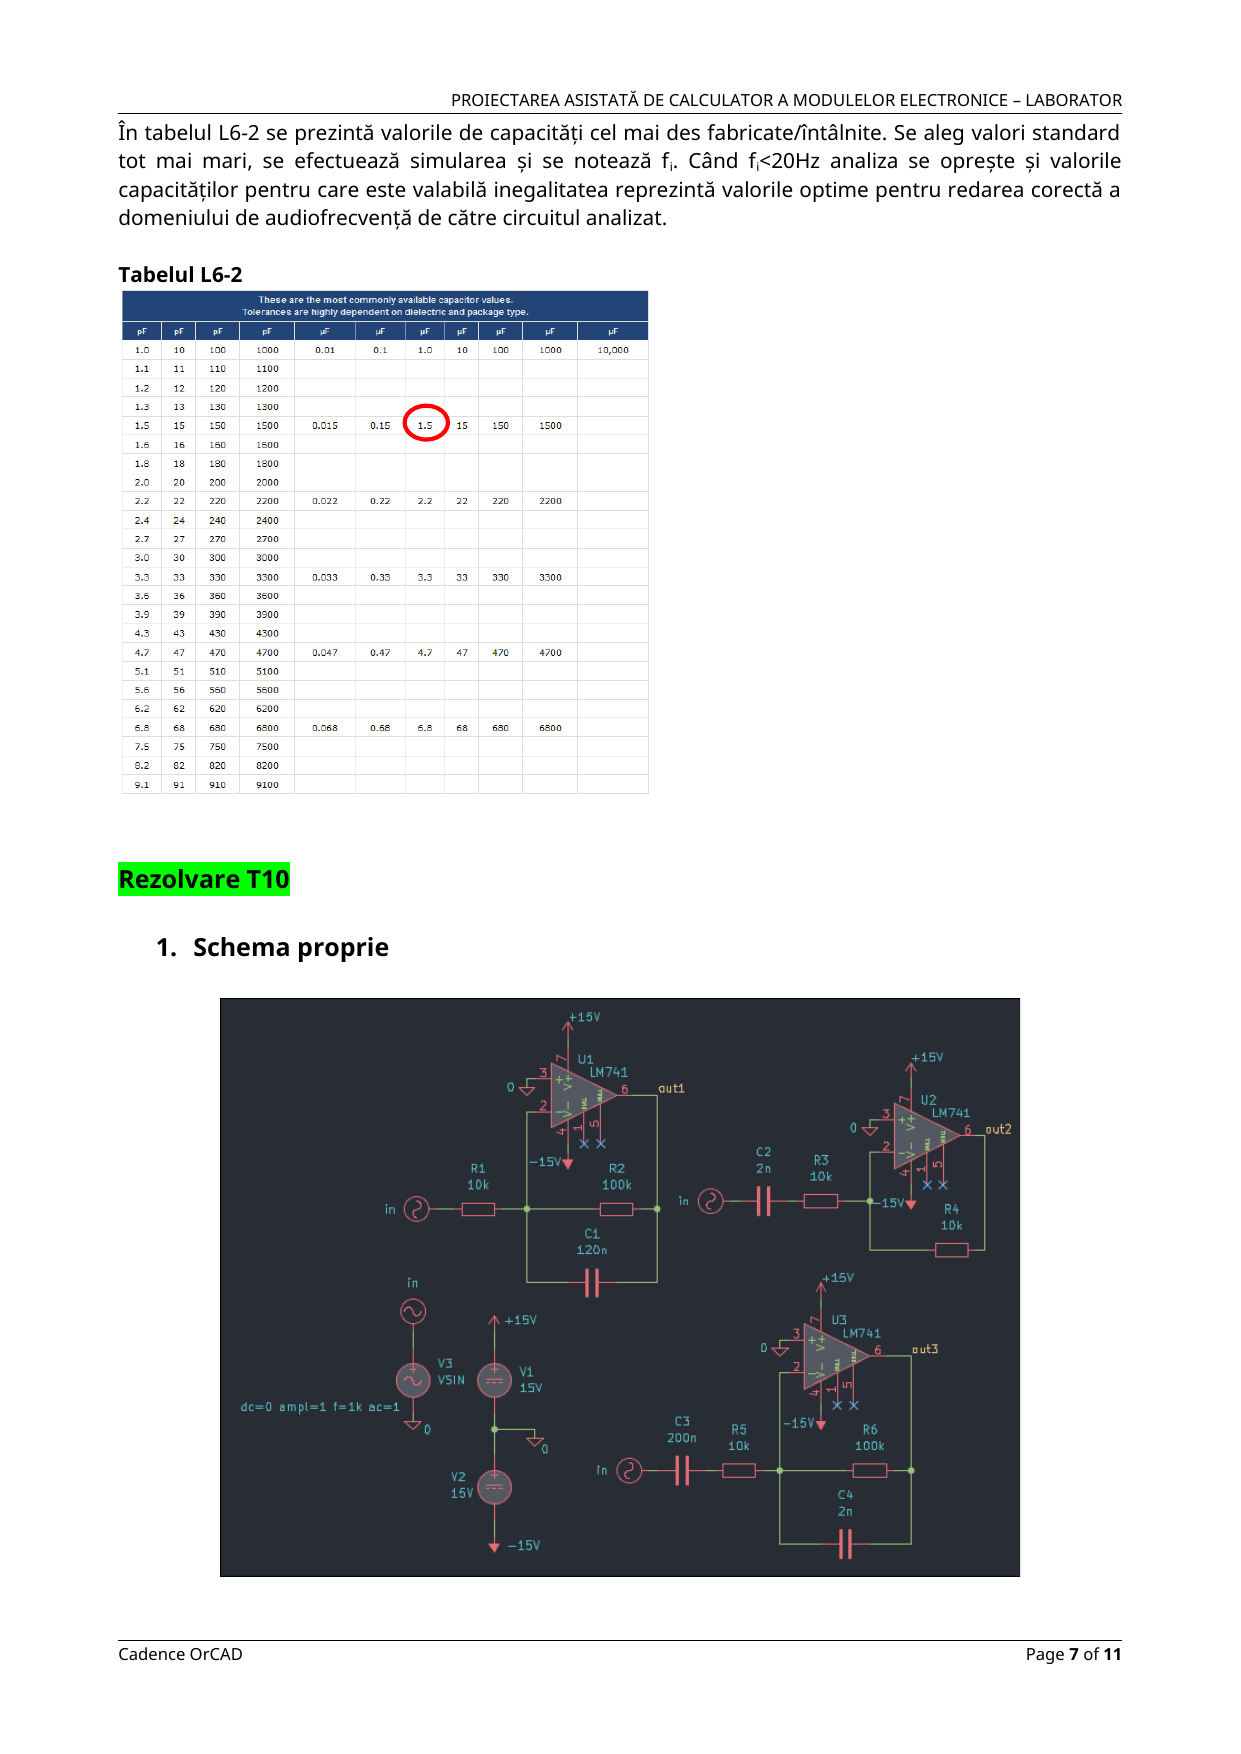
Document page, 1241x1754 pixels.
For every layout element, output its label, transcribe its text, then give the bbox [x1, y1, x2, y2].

text Rezolvare T10 [118, 862, 1122, 896]
picture [118, 288, 651, 794]
list Schema proprie [156, 930, 1122, 964]
text În tabelul L6-2 se prezintă valorile de capacități cel mai des fabricate/întâlnite. Se aleg valori standard tot mai mari, se efectuează simularea și se notează fi. Când fi<20Hz analiza se oprește și valorile capacităților pentru care este valabilă inegalitatea reprezintă valorile optime pentru redarea corectă a domeniului de audiofrecvență de către circuitul analizat. [118, 118, 1122, 232]
text Tabelul L6-2 [118, 260, 1122, 289]
picture [220, 998, 1021, 1577]
